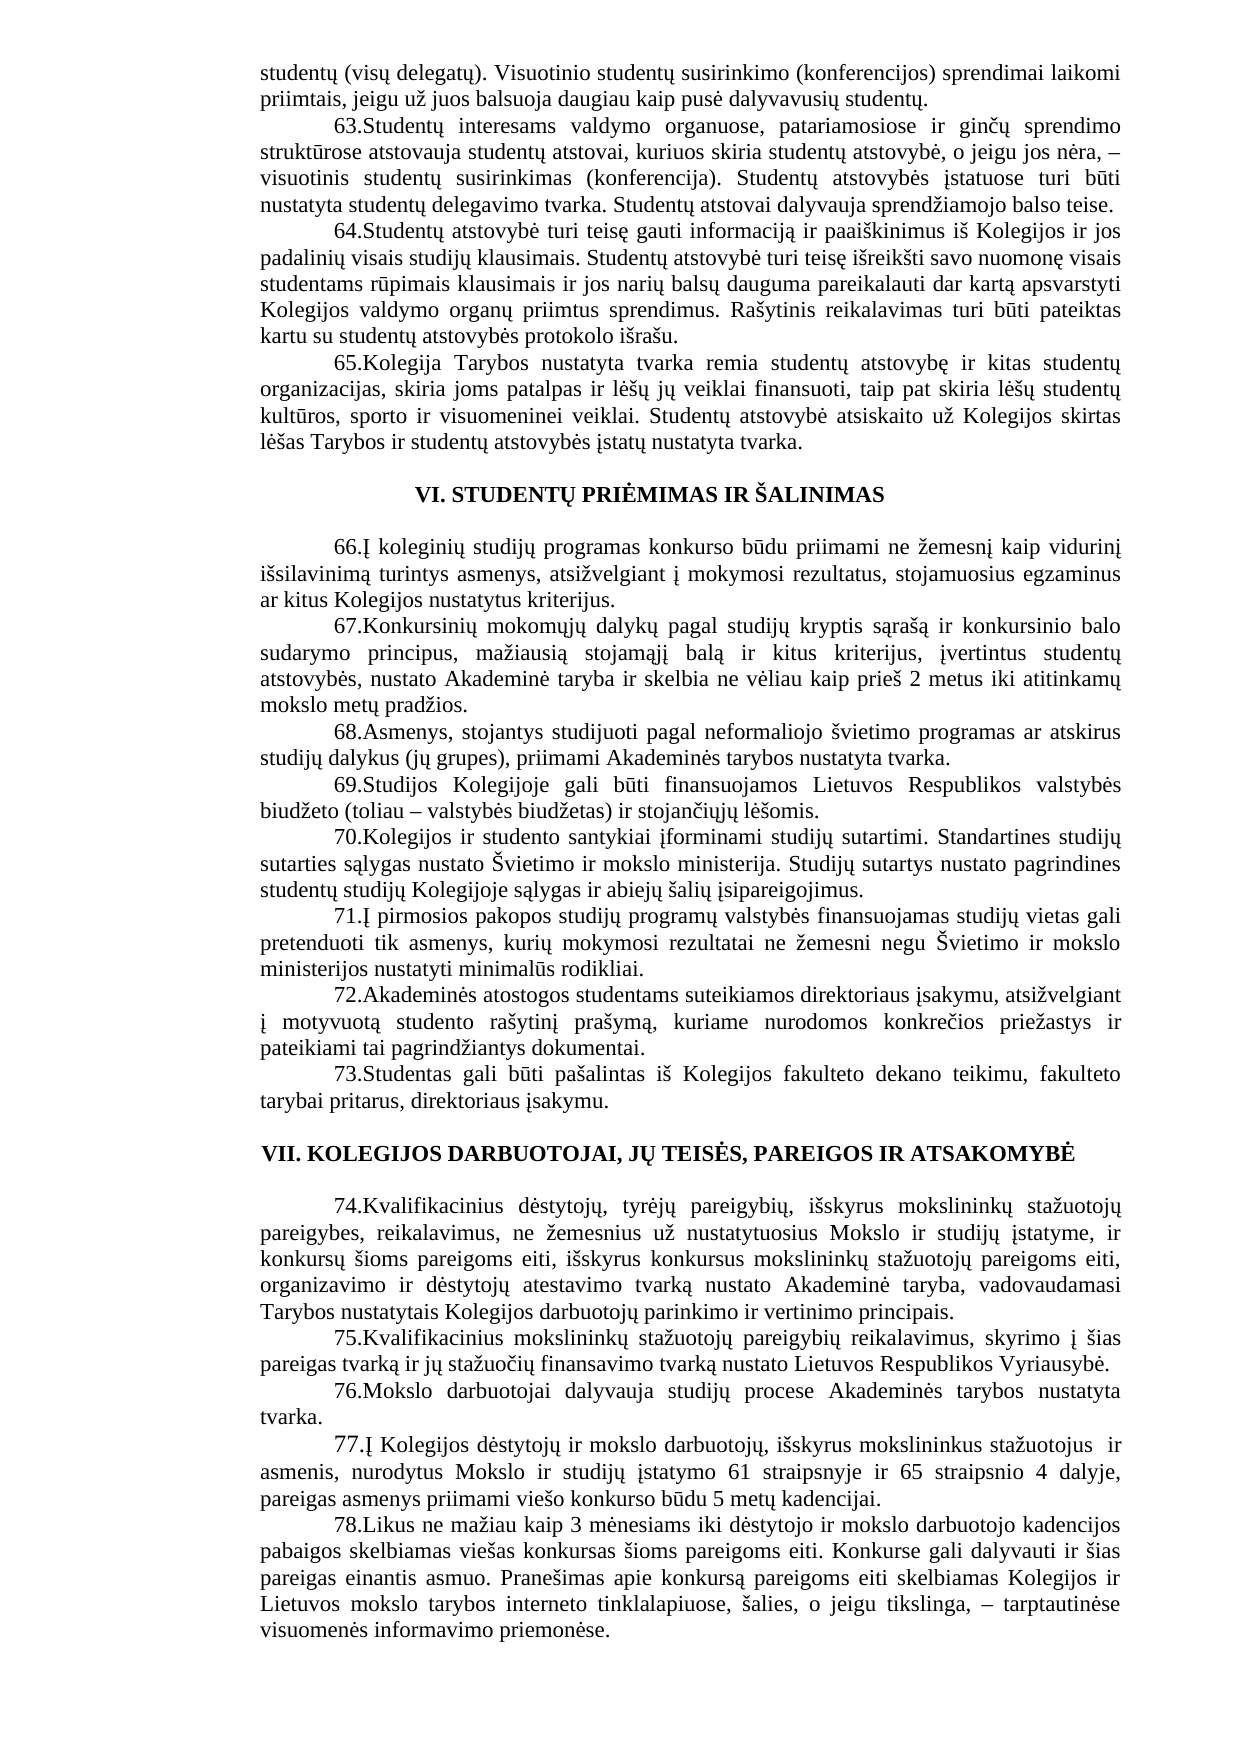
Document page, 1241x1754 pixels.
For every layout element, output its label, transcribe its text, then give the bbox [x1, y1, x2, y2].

text VI. STUDENTŲ PRIĖMIMAS IR ŠALINIMAS [177, 481, 1122, 507]
list Studentų interesams valdymo organuose, patariamosiose ir ginčų sprendimo struktūrose atstovauja studentų atstovai, kuriuos skiria studentų atstovybė, o jeigu jos nėra, – visuotinis studentų susirinkimas (konferencija). Studentų atstovybės įstatuose turi būti nustatyta studentų delegavimo tvarka. Studentų atstovai dalyvauja sprendžiamojo balso teise. [177, 112, 1122, 217]
text VIi. kolegijos darbuotojai, jų teisės, pareigos ir atsakomybė [215, 1139, 1122, 1166]
list Mokslo darbuotojai dalyvauja studijų procese Akademinės tarybos nustatyta tvarka. [177, 1377, 1122, 1429]
list Į pirmosios pakopos studijų programų valstybės finansuojamas studijų vietas gali pretenduoti tik asmenys, kurių mokymosi rezultatai ne žemesni negu Švietimo ir mokslo ministerijos nustatyti minimalūs rodikliai. [177, 902, 1122, 981]
list Studentų atstovybė turi teisę gauti informaciją ir paaiškinimus iš Kolegijos ir jos padalinių visais studijų klausimais. Studentų atstovybė turi teisę išreikšti savo nuomonę visais studentams rūpimais klausimais ir jos narių balsų dauguma pareikalauti dar kartą apsvarstyti Kolegijos valdymo organų priimtus sprendimus. Rašytinis reikalavimas turi būti pateiktas kartu su studentų atstovybės protokolo išrašu. [177, 217, 1122, 349]
list Studentas gali būti pašalintas iš Kolegijos fakulteto dekano teikimu, fakulteto tarybai pritarus, direktoriaus įsakymu. [177, 1061, 1122, 1113]
list Kvalifikacinius dėstytojų, tyrėjų pareigybių, išskyrus mokslininkų stažuotojų pareigybes, reikalavimus, ne žemesnius už nustatytuosius Mokslo ir studijų įstatyme, ir konkursų šioms pareigoms eiti, išskyrus konkursus mokslininkų stažuotojų pareigoms eiti, organizavimo ir dėstytojų atestavimo tvarką nustato Akademinė taryba, vadovaudamasi Tarybos nustatytais Kolegijos darbuotojų parinkimo ir vertinimo principais. [177, 1192, 1122, 1324]
list Kolegija Tarybos nustatyta tvarka remia studentų atstovybę ir kitas studentų organizacijas, skiria joms patalpas ir lėšų jų veiklai finansuoti, taip pat skiria lėšų studentų kultūros, sporto ir visuomeninei veiklai. Studentų atstovybė atsiskaito už Kolegijos skirtas lėšas Tarybos ir studentų atstovybės įstatų nustatyta tvarka. [177, 349, 1122, 454]
list Asmenys, stojantys studijuoti pagal neformaliojo švietimo programas ar atskirus studijų dalykus (jų grupes), priimami Akademinės tarybos nustatyta tvarka. [177, 718, 1122, 771]
list Studijos Kolegijoje gali būti finansuojamos Lietuvos Respublikos valstybės biudžeto (toliau – valstybės biudžetas) ir stojančiųjų lėšomis. [177, 771, 1122, 823]
list Konkursinių mokomųjų dalykų pagal studijų kryptis sąrašą ir konkursinio balo sudarymo principus, mažiausią stojamąjį balą ir kitus kriterijus, įvertintus studentų atstovybės, nustato Akademinė taryba ir skelbia ne vėliau kaip prieš 2 metus iki atitinkamų mokslo metų pradžios. [177, 612, 1122, 718]
list studentų (visų delegatų). Visuotinio studentų susirinkimo (konferencijos) sprendimai laikomi priimtais, jeigu už juos balsuoja daugiau kaip pusė dalyvavusių studentų. [177, 59, 1122, 112]
list Likus ne mažiau kaip 3 mėnesiams iki dėstytojo ir mokslo darbuotojo kadencijos pabaigos skelbiamas viešas konkursas šioms pareigoms eiti. Konkurse gali dalyvauti ir šias pareigas einantis asmuo. Pranešimas apie konkursą pareigoms eiti skelbiamas Kolegijos ir Lietuvos mokslo tarybos interneto tinklalapiuose, šalies, o jeigu tikslinga, – tarptautinėse visuomenės informavimo priemonėse. [177, 1511, 1122, 1643]
list Kvalifikacinius mokslininkų stažuotojų pareigybių reikalavimus, skyrimo į šias pareigas tvarką ir jų stažuočių finansavimo tvarką nustato Lietuvos Respublikos Vyriausybė. [177, 1324, 1122, 1377]
list Kolegijos ir studento santykiai įforminami studijų sutartimi. Standartines studijų sutarties sąlygas nustato Švietimo ir mokslo ministerija. Studijų sutartys nustato pagrindines studentų studijų Kolegijoje sąlygas ir abiejų šalių įsipareigojimus. [177, 823, 1122, 902]
list Į Kolegijos dėstytojų ir mokslo darbuotojų, išskyrus mokslininkus stažuotojus ir asmenis, nurodytus Mokslo ir studijų įstatymo 61 straipsnyje ir 65 straipsnio 4 dalyje, pareigas asmenys priimami viešo konkurso būdu 5 metų kadencijai. [177, 1429, 1122, 1511]
list Akademinės atostogos studentams suteikiamos direktoriaus įsakymu, atsižvelgiant į motyvuotą studento rašytinį prašymą, kuriame nurodomos konkrečios priežastys ir pateikiami tai pagrindžiantys dokumentai. [177, 981, 1122, 1061]
list Į koleginių studijų programas konkurso būdu priimami ne žemesnį kaip vidurinį išsilavinimą turintys asmenys, atsižvelgiant į mokymosi rezultatus, stojamuosius egzaminus ar kitus Kolegijos nustatytus kriterijus. [177, 533, 1122, 612]
